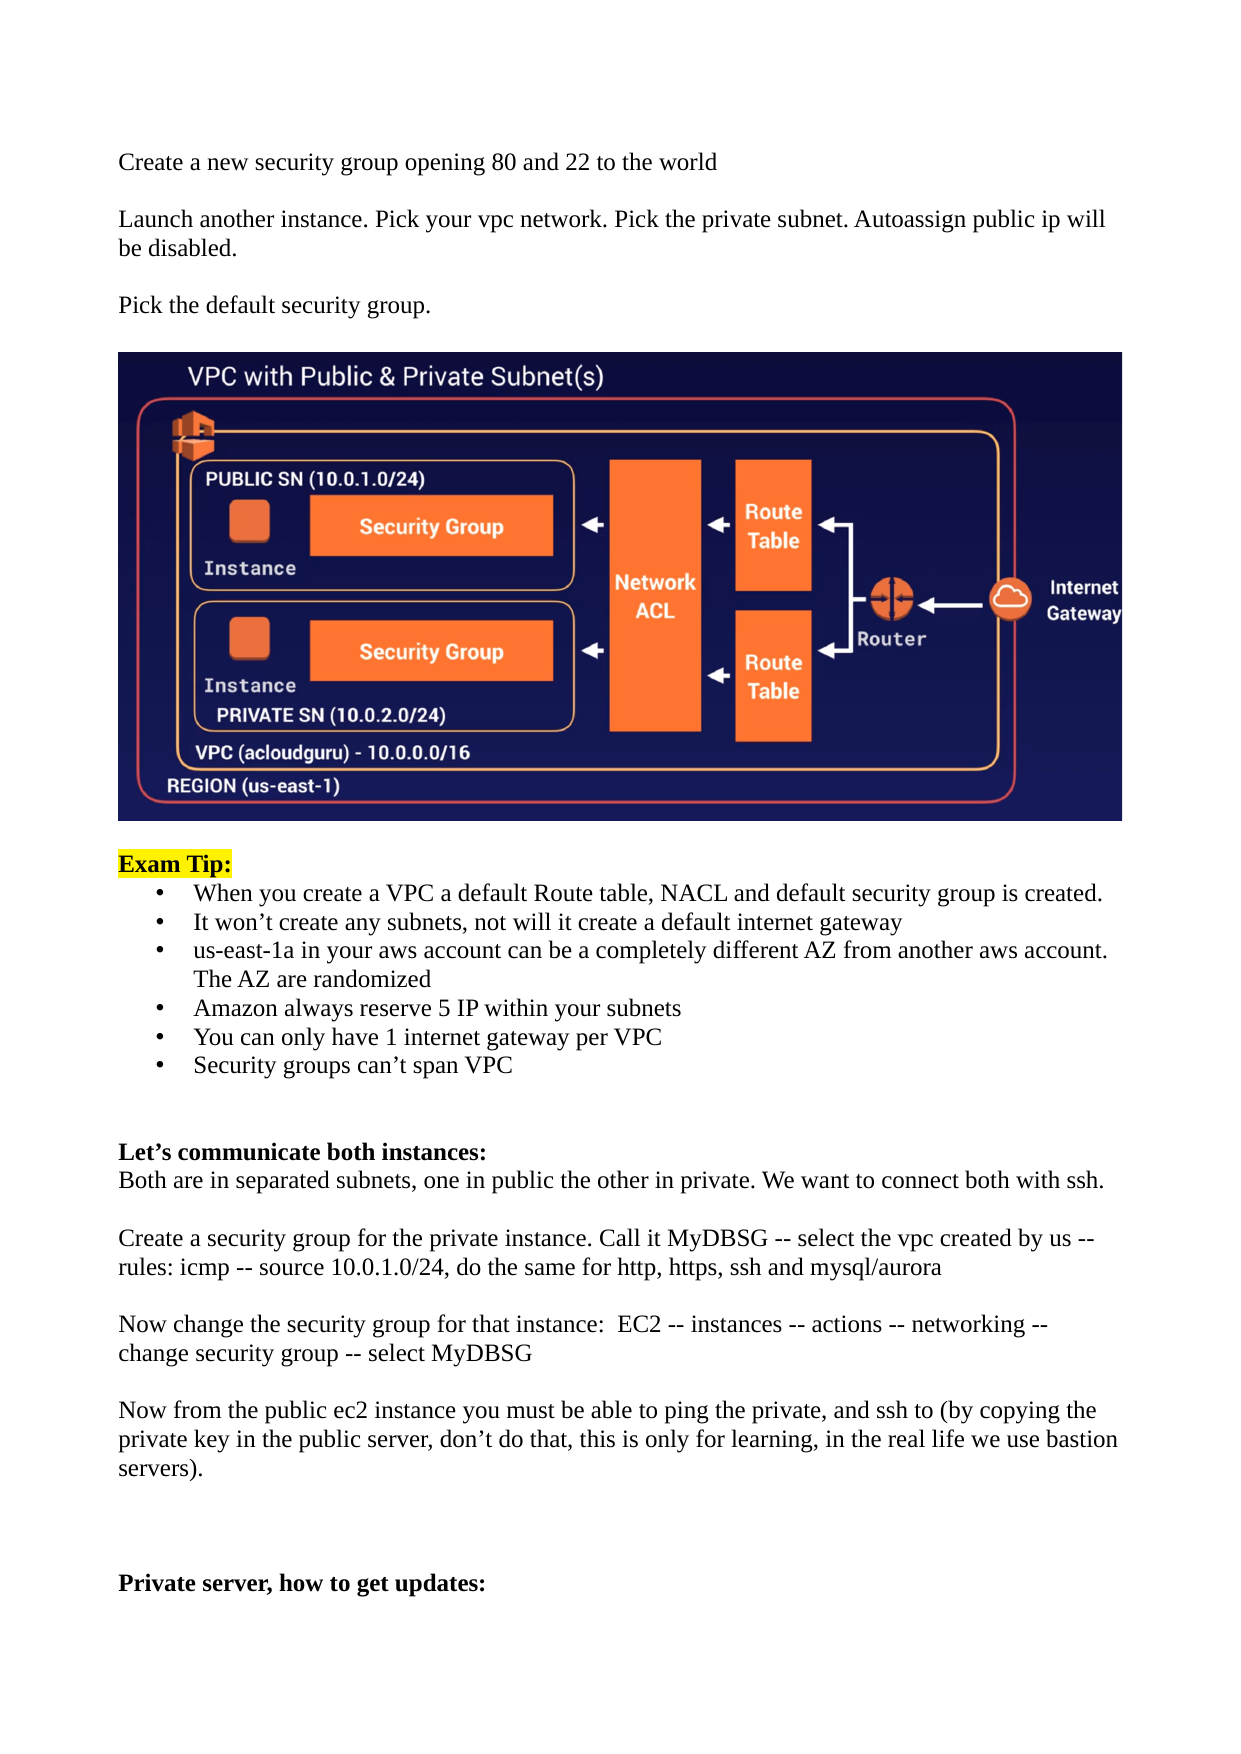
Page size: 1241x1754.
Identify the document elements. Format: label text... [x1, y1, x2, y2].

picture [118, 352, 1123, 821]
text Exam Tip: [118, 849, 1122, 878]
text Create a new security group opening 80 and 22 to the world [118, 147, 1122, 176]
list Security groups can’t span VPC [156, 1051, 1122, 1079]
list When you create a VPC a default Route table, NACL and default security group is created. [156, 878, 1122, 907]
text Let’s communicate both instances: [118, 1137, 1122, 1166]
text Launch another instance. Pick your vpc network. Pick the private subnet. Autoassign public ip will be disabled. [118, 204, 1122, 262]
text Private server, how to get updates: [118, 1568, 1122, 1597]
text Both are in separated subnets, one in public the other in private. We want to connect both with ssh. [118, 1166, 1122, 1194]
text Pick the default security group. [118, 291, 1122, 319]
list You can only have 1 internet gateway per VPC [156, 1022, 1122, 1051]
list us-east-1a in your aws account can be a completely different AZ from another aws account. The AZ are randomized [156, 936, 1122, 993]
list Amazon always reserve 5 IP within your subnets [156, 993, 1122, 1022]
list It won’t create any subnets, not will it create a default internet gateway [156, 907, 1122, 936]
text Now from the public ec2 instance you must be able to ping the private, and ssh to (by copying the private key in the public server, don’t do that, this is only for learning, in the real life we use bastion servers). [118, 1396, 1122, 1482]
text Create a security group for the private instance. Call it MyDBSG -- select the vpc created by us -- rules: icmp -- source 10.0.1.0/24, do the same for http, https, ssh and mysql/aurora [118, 1223, 1122, 1281]
text Now change the security group for that instance: EC2 -- instances -- actions -- networking -- change security group -- select MyDBSG [118, 1309, 1122, 1367]
